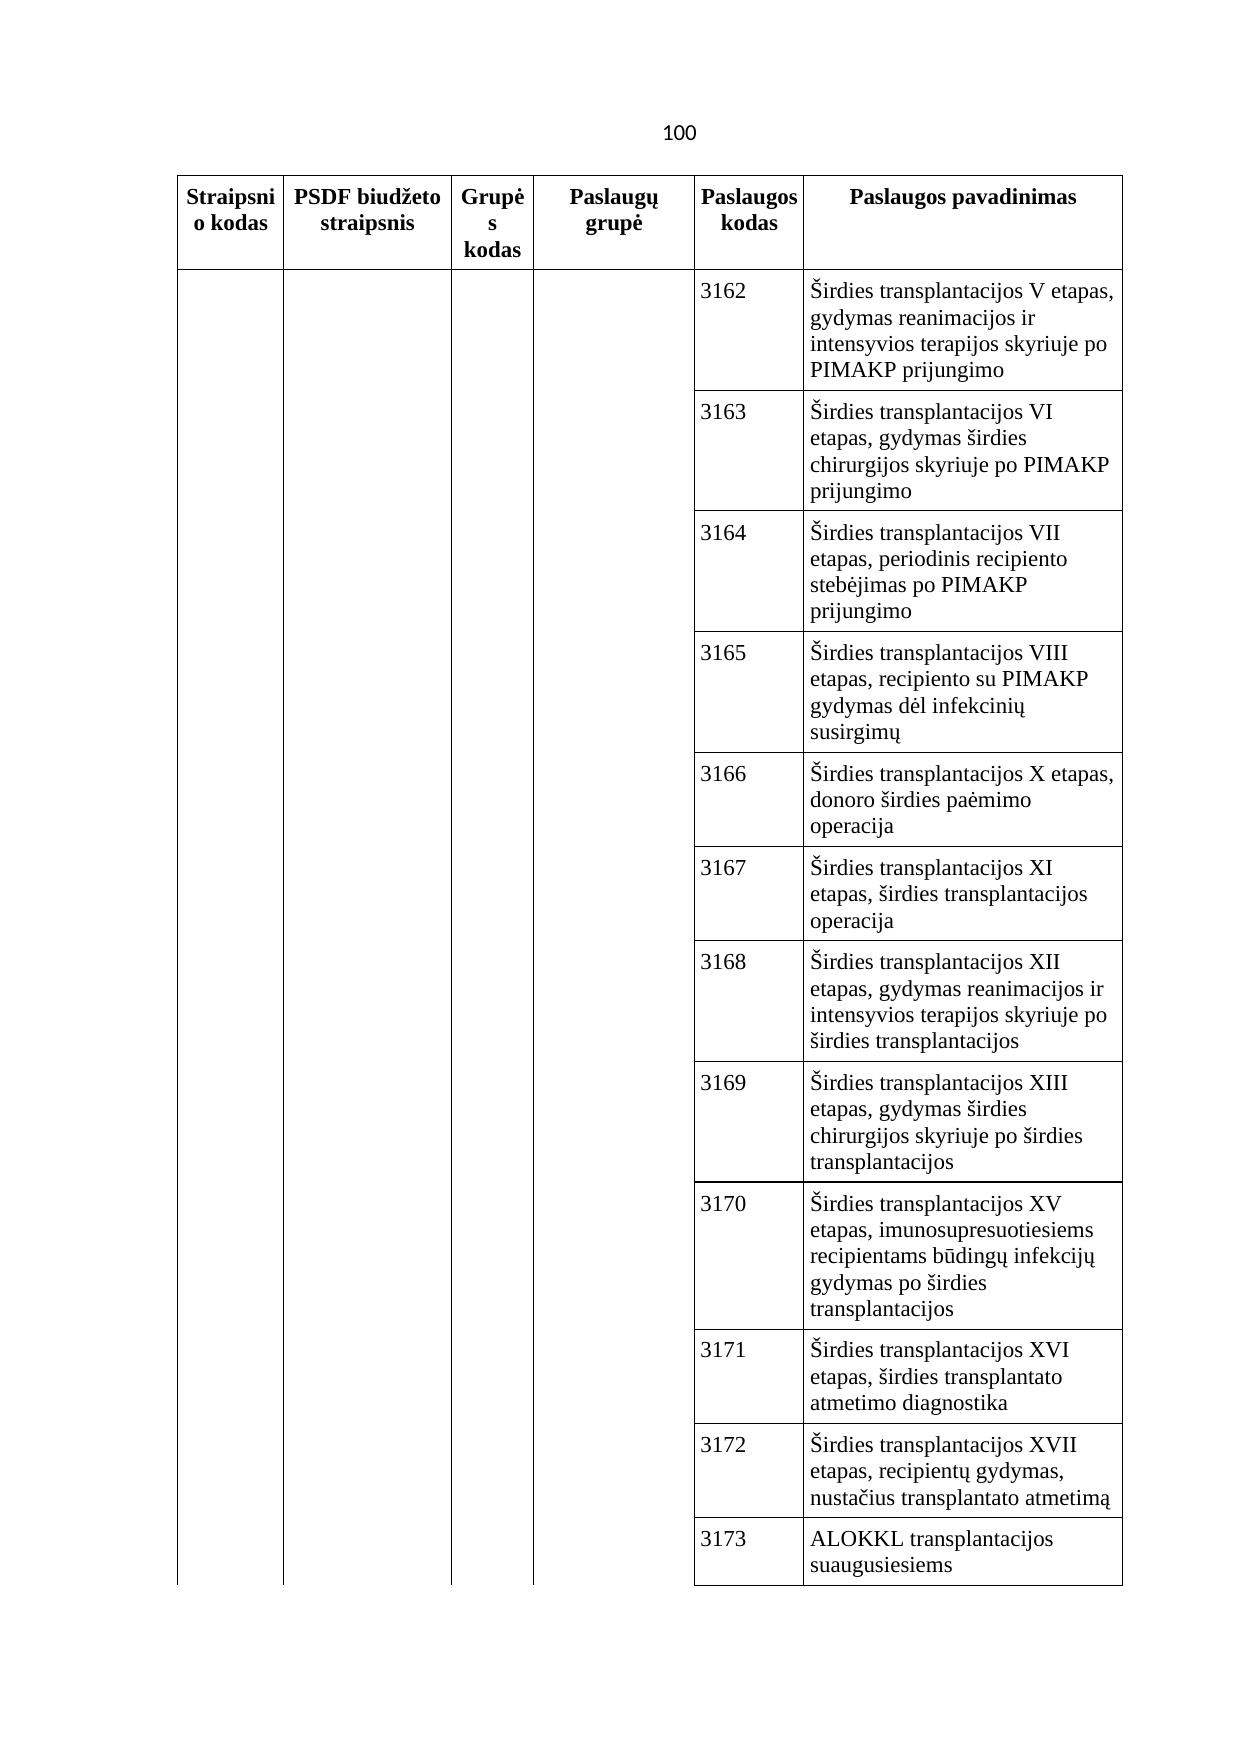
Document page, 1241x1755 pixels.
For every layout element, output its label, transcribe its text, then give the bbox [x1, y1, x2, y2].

table_cell [452, 1423, 533, 1517]
table_cell [452, 390, 533, 510]
table_cell 3170 [695, 1183, 803, 1328]
table_cell Širdies transplantacijos VIII etapas, recipiento su PIMAKP gydymas dėl infekcinių susirgimų [804, 632, 1122, 752]
table_cell [534, 510, 694, 631]
table_cell ALOKKL transplantacijos suaugusiesiems [804, 1518, 1122, 1585]
table_cell [284, 1329, 451, 1423]
table_cell [284, 270, 451, 390]
table_cell [178, 510, 283, 631]
table_cell Širdies transplantacijos XIII etapas, gydymas širdies chirurgijos skyriuje po širdies transplantacijos [804, 1062, 1122, 1181]
table_cell [178, 390, 283, 510]
table_cell 3167 [695, 847, 803, 940]
table_cell [284, 1181, 451, 1328]
table_cell Širdies transplantacijos XVI etapas, širdies transplantato atmetimo diagnostika [804, 1330, 1122, 1423]
table_cell [178, 940, 283, 1061]
table_cell [534, 752, 694, 846]
table_cell Širdies transplantacijos X etapas, donoro širdies paėmimo operacija [804, 753, 1122, 846]
table_cell 3162 [695, 270, 803, 390]
table_cell [534, 1517, 694, 1585]
table_cell [452, 846, 533, 940]
table_cell [178, 1061, 283, 1181]
table_cell [284, 752, 451, 846]
table_cell [178, 1329, 283, 1423]
table_cell [452, 631, 533, 752]
table_header Paslaugos kodas [695, 176, 803, 269]
table_cell [452, 510, 533, 631]
table_cell [284, 1423, 451, 1517]
table_cell [452, 1061, 533, 1181]
table_cell [178, 752, 283, 846]
table_cell [452, 270, 533, 390]
table_cell [534, 631, 694, 752]
table_cell 3171 [695, 1330, 803, 1423]
table_cell [534, 390, 694, 510]
table_cell Širdies transplantacijos XII etapas, gydymas reanimacijos ir intensyvios terapijos skyriuje po širdies transplantacijos [804, 941, 1122, 1061]
table_header PSDF biudžeto straipsnis [284, 176, 451, 269]
table_cell [284, 1517, 451, 1585]
table_cell [178, 1517, 283, 1585]
table_header Grupės kodas [452, 176, 533, 269]
table_cell 3165 [695, 632, 803, 752]
table_cell 3166 [695, 753, 803, 846]
table_cell [534, 940, 694, 1061]
table_cell [534, 1329, 694, 1423]
table_header Straipsnio kodas [178, 176, 283, 269]
table_cell 3164 [695, 511, 803, 631]
table_cell [178, 1423, 283, 1517]
table_cell [284, 1061, 451, 1181]
table_cell [452, 752, 533, 846]
table_cell [178, 1181, 283, 1328]
table_cell 3169 [695, 1062, 803, 1181]
table_cell [534, 1181, 694, 1328]
table_cell [178, 631, 283, 752]
table_cell [534, 846, 694, 940]
table_cell 3163 [695, 391, 803, 510]
table_cell [284, 846, 451, 940]
table_cell [534, 1423, 694, 1517]
table_cell [534, 270, 694, 390]
table_cell [178, 846, 283, 940]
table_header Paslaugos pavadinimas [804, 176, 1122, 269]
table_header Paslaugų grupė [534, 176, 694, 269]
table_cell [452, 940, 533, 1061]
table_cell [284, 390, 451, 510]
table_cell 3173 [695, 1518, 803, 1585]
table_cell [452, 1329, 533, 1423]
table_cell [284, 940, 451, 1061]
table_cell [284, 510, 451, 631]
table_cell Širdies transplantacijos V etapas, gydymas reanimacijos ir intensyvios terapijos skyriuje po PIMAKP prijungimo [804, 270, 1122, 390]
table_cell [178, 270, 283, 390]
table_cell Širdies transplantacijos XI etapas, širdies transplantacijos operacija [804, 847, 1122, 940]
table_cell Širdies transplantacijos VII etapas, periodinis recipiento stebėjimas po PIMAKP prijungimo [804, 511, 1122, 631]
table_cell 3168 [695, 941, 803, 1061]
table_cell [452, 1181, 533, 1328]
table_cell Širdies transplantacijos VI etapas, gydymas širdies chirurgijos skyriuje po PIMAKP prijungimo [804, 391, 1122, 510]
table_cell Širdies transplantacijos XVII etapas, recipientų gydymas, nustačius transplantato atmetimą [804, 1424, 1122, 1517]
table_cell [452, 1517, 533, 1585]
table_cell [284, 631, 451, 752]
table_cell Širdies transplantacijos XV etapas, imunosupresuotiesiems recipientams būdingų infekcijų gydymas po širdies transplantacijos [804, 1183, 1122, 1328]
table_cell [534, 1061, 694, 1181]
table_cell 3172 [695, 1424, 803, 1517]
